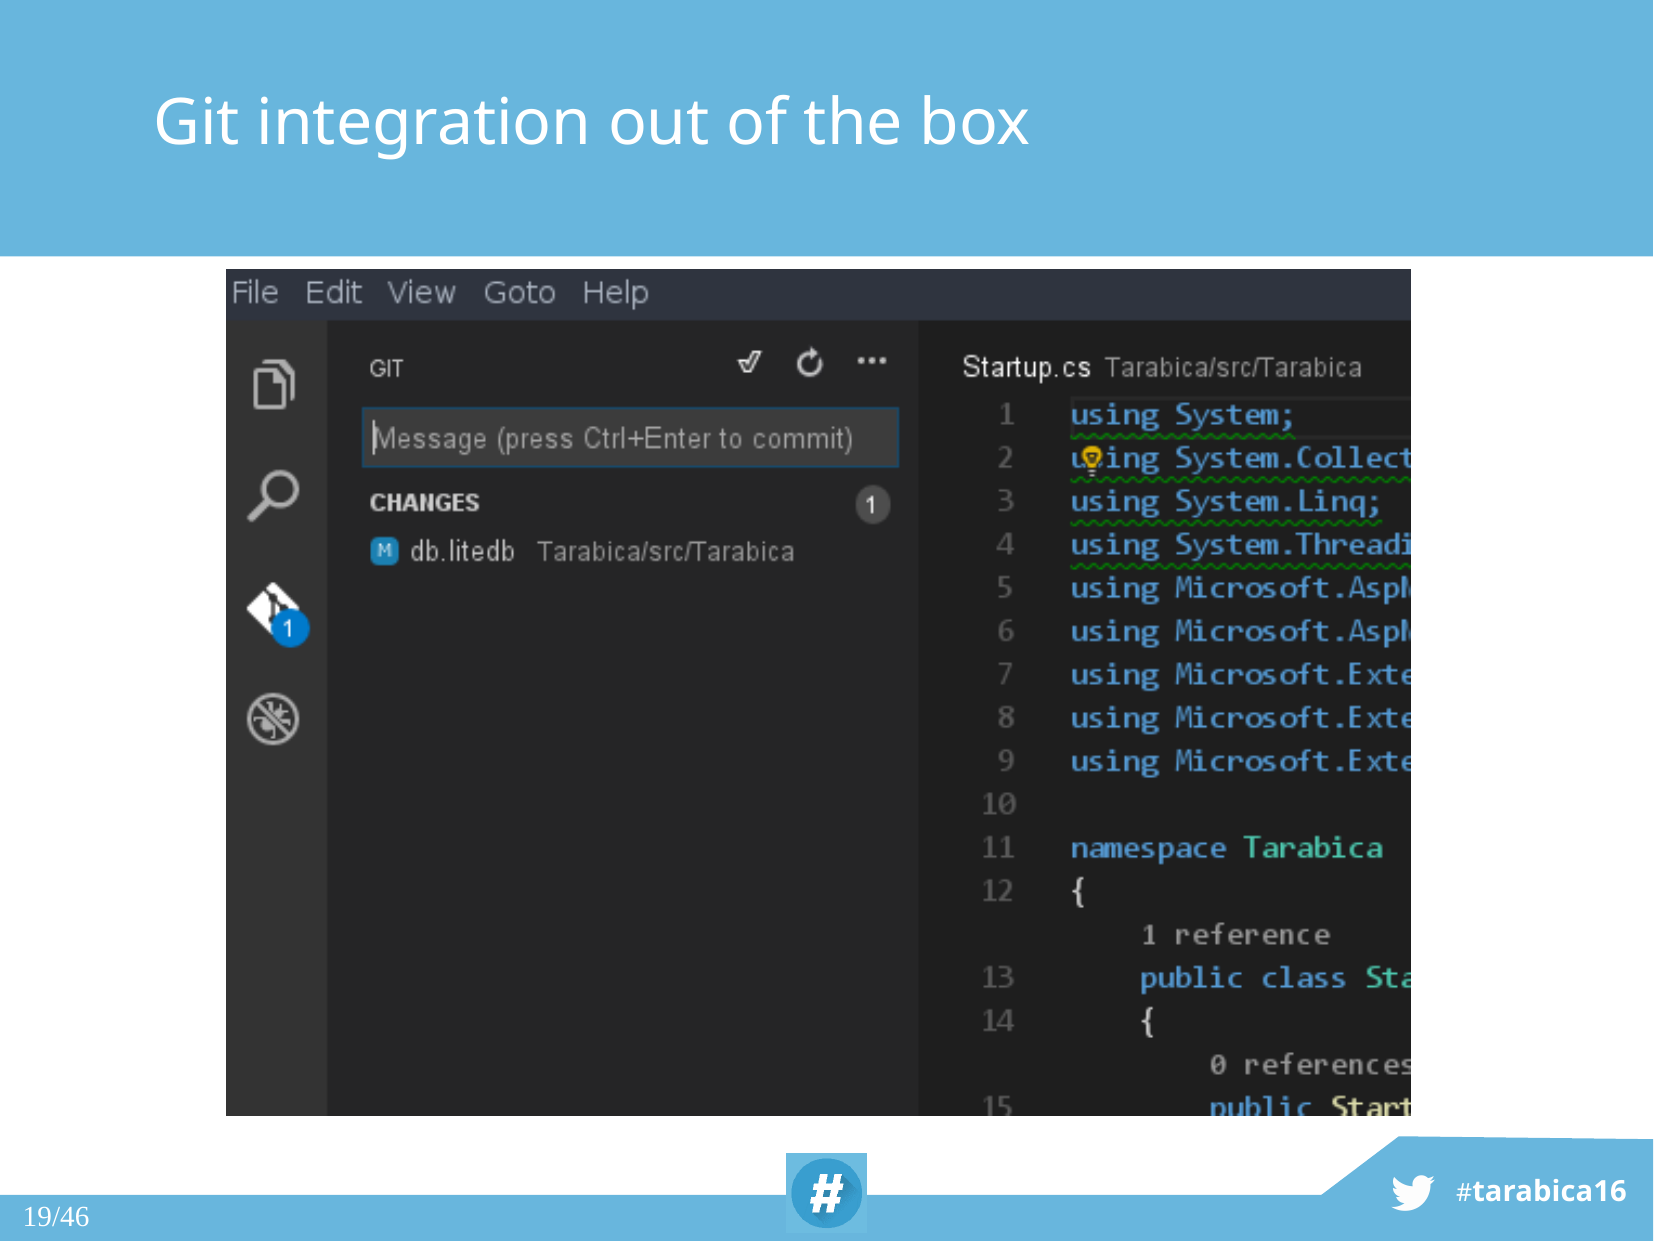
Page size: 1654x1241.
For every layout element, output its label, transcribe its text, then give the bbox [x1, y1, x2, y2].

list Git integration out of the box [82, 75, 1571, 796]
picture [1378, 1158, 1448, 1228]
picture [226, 269, 1411, 1116]
picture [786, 1153, 867, 1233]
